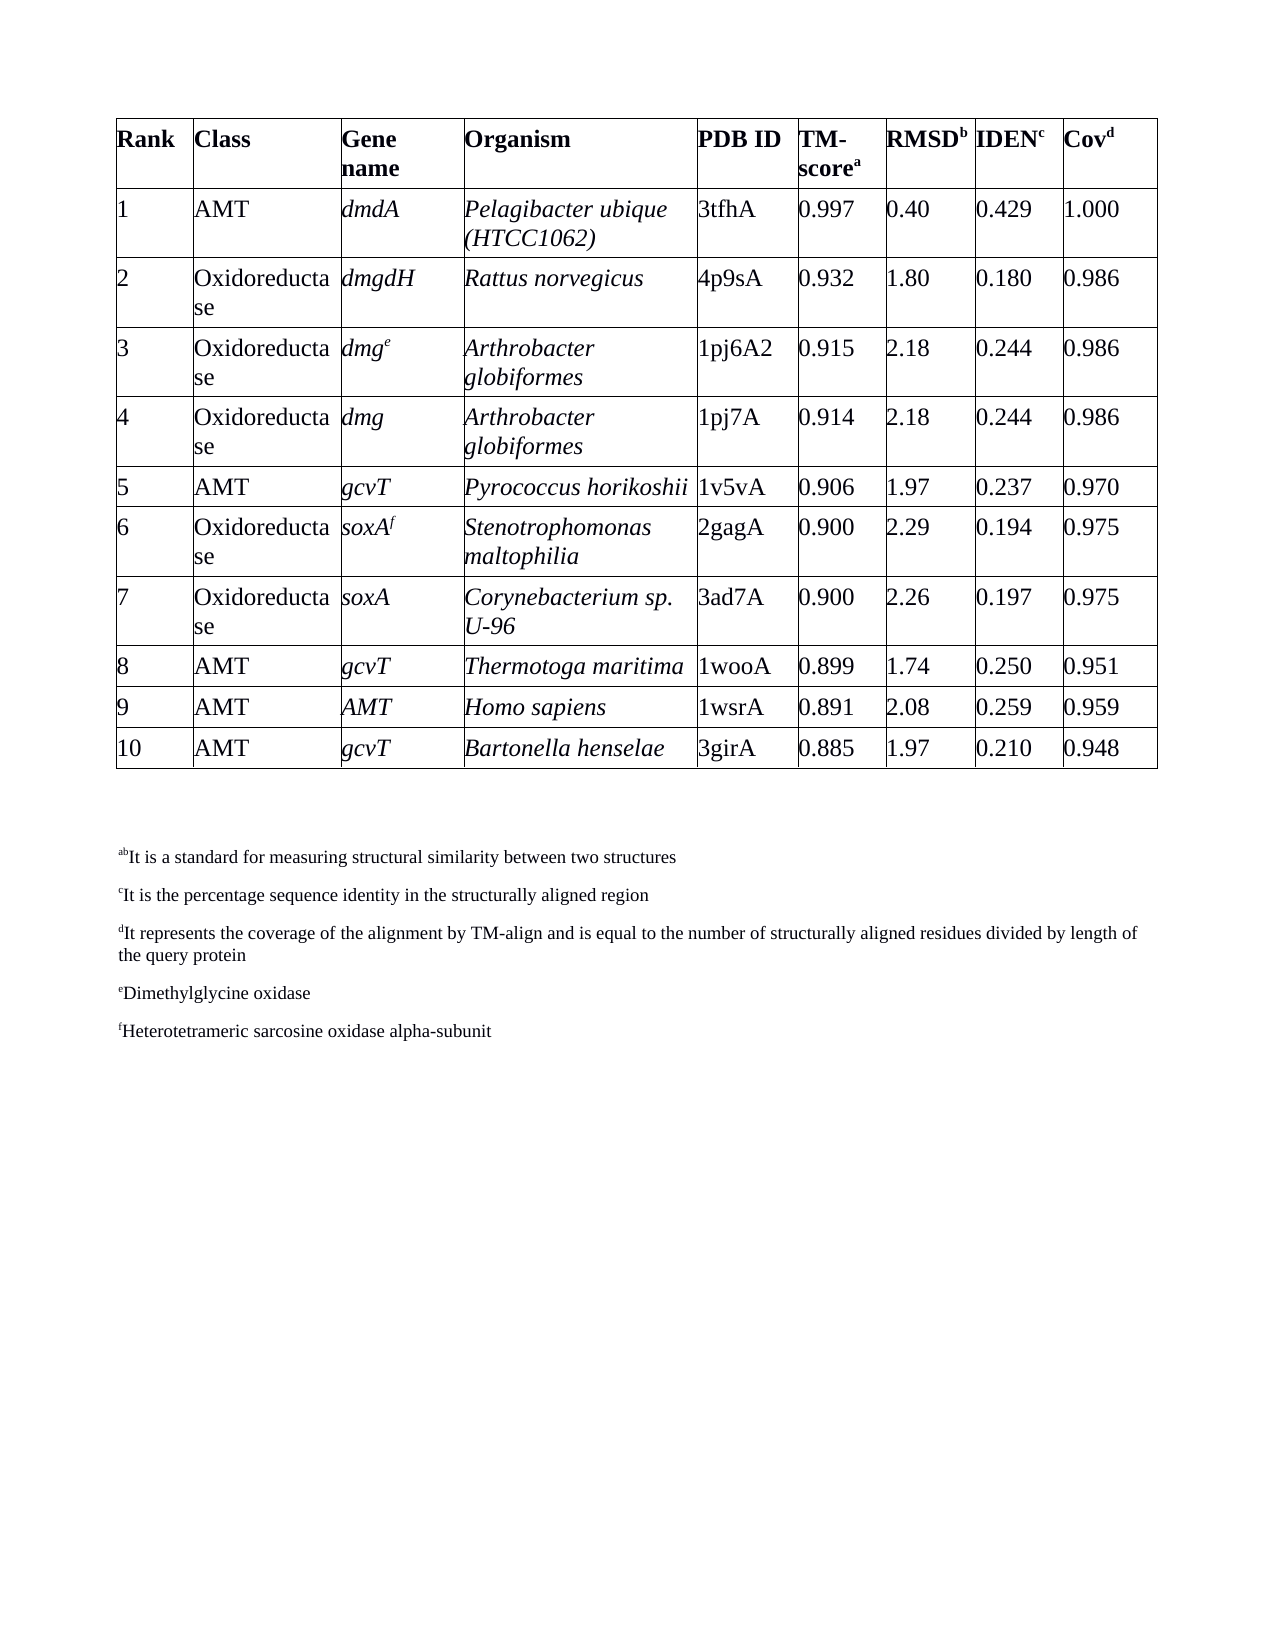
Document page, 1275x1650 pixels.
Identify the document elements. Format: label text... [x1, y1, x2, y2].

table_header TM-scorea [799, 119, 886, 188]
table_header PDB ID [698, 119, 798, 188]
table_cell 0.914 [799, 397, 886, 466]
table_cell AMT [194, 189, 341, 257]
table_cell 0.250 [976, 646, 1063, 686]
table_cell gcvT [342, 728, 464, 767]
text dIt represents the coverage of the alignment by TM-align and is equal to the number of structurally aligned residues divided by length of the query protein [118, 922, 1157, 965]
table_cell 1.74 [887, 646, 975, 686]
table_cell 0.997 [799, 189, 886, 257]
table_cell 0.932 [799, 258, 886, 327]
table_cell 6 [117, 507, 193, 576]
table_cell 3ad7A [698, 577, 798, 645]
table_cell 0.237 [976, 467, 1063, 506]
table_cell 2.18 [887, 397, 975, 466]
table_cell 1.97 [887, 467, 975, 506]
table_cell 0.915 [799, 328, 886, 396]
table_cell gcvT [342, 646, 464, 686]
table_cell 4p9sA [698, 258, 798, 327]
table_cell Oxidoreductase [194, 328, 341, 396]
table_cell Rattus norvegicus [465, 258, 697, 327]
table_header Class [194, 119, 341, 188]
table_cell 8 [117, 646, 193, 686]
table_cell 2 [117, 258, 193, 327]
table_cell dmgdH [342, 258, 464, 327]
table_cell soxAf [342, 507, 464, 576]
text abIt is a standard for measuring structural similarity between two structures [118, 846, 1157, 867]
table_cell Oxidoreductase [194, 577, 341, 645]
table_cell 0.244 [976, 328, 1063, 396]
table_cell soxA [342, 577, 464, 645]
table_cell 1wsrA [698, 687, 798, 727]
table_cell 0.900 [799, 577, 886, 645]
table_cell 0.951 [1064, 646, 1157, 686]
table_cell AMT [342, 687, 464, 727]
text fHeterotetrameric sarcosine oxidase alpha-subunit [118, 1020, 1157, 1042]
table_cell 0.986 [1064, 397, 1157, 466]
table_cell 0.180 [976, 258, 1063, 327]
table_cell Arthrobacter globiformes [465, 328, 697, 396]
table_cell AMT [194, 687, 341, 727]
text eDimethylglycine oxidase [118, 982, 1157, 1003]
table_cell AMT [194, 728, 341, 767]
table_cell 0.891 [799, 687, 886, 727]
table_cell Homo sapiens [465, 687, 697, 727]
table_cell 1pj6A2 [698, 328, 798, 396]
table_cell 1pj7A [698, 397, 798, 466]
table_header Organism [465, 119, 697, 188]
table_cell 0.197 [976, 577, 1063, 645]
table_cell 9 [117, 687, 193, 727]
table_cell 0.259 [976, 687, 1063, 727]
table_cell 0.899 [799, 646, 886, 686]
table_cell 3 [117, 328, 193, 396]
table_cell dmge [342, 328, 464, 396]
table_cell 3tfhA [698, 189, 798, 257]
table_cell 0.429 [976, 189, 1063, 257]
table_cell 2.18 [887, 328, 975, 396]
table_cell 1 [117, 189, 193, 257]
table_cell 0.906 [799, 467, 886, 506]
table_cell 0.210 [976, 728, 1063, 767]
table_cell AMT [194, 646, 341, 686]
table_cell 5 [117, 467, 193, 506]
table_cell Stenotrophomonas maltophilia [465, 507, 697, 576]
table_header Covd [1064, 119, 1157, 188]
table_cell Pelagibacter ubique (HTCC1062) [465, 189, 697, 257]
table_cell Oxidoreductase [194, 507, 341, 576]
table_cell 0.194 [976, 507, 1063, 576]
table_cell 1wooA [698, 646, 798, 686]
table_cell Thermotoga maritima [465, 646, 697, 686]
table_cell 0.975 [1064, 507, 1157, 576]
table_cell 1.000 [1064, 189, 1157, 257]
table_cell 7 [117, 577, 193, 645]
table_cell 2.08 [887, 687, 975, 727]
table_cell dmdA [342, 189, 464, 257]
table_cell Oxidoreductase [194, 258, 341, 327]
table_cell 0.244 [976, 397, 1063, 466]
table_cell 0.959 [1064, 687, 1157, 727]
table_cell Bartonella henselae [465, 728, 697, 767]
table_cell 1.97 [887, 728, 975, 767]
table_cell Pyrococcus horikoshii [465, 467, 697, 506]
table_cell 0.975 [1064, 577, 1157, 645]
table_cell 2.26 [887, 577, 975, 645]
table_cell 1.80 [887, 258, 975, 327]
table_cell dmg [342, 397, 464, 466]
table_cell 0.900 [799, 507, 886, 576]
table_header RMSDb [887, 119, 975, 188]
table_cell 0.986 [1064, 258, 1157, 327]
table_cell 0.40 [887, 189, 975, 257]
table_header Rank [117, 119, 193, 188]
table_cell 10 [117, 728, 193, 767]
table_cell 3girA [698, 728, 798, 767]
table_cell Corynebacterium sp. U-96 [465, 577, 697, 645]
table_cell 0.948 [1064, 728, 1157, 767]
table_cell 0.986 [1064, 328, 1157, 396]
table_cell AMT [194, 467, 341, 506]
table_cell gcvT [342, 467, 464, 506]
table_cell Oxidoreductase [194, 397, 341, 466]
table_cell 0.970 [1064, 467, 1157, 506]
table_cell 0.885 [799, 728, 886, 767]
text cIt is the percentage sequence identity in the structurally aligned region [118, 884, 1157, 905]
table_cell 2.29 [887, 507, 975, 576]
table_cell Arthrobacter globiformes [465, 397, 697, 466]
table_header IDENc [976, 119, 1063, 188]
table_cell 2gagA [698, 507, 798, 576]
table_cell 4 [117, 397, 193, 466]
table_header Gene name [342, 119, 464, 188]
table_cell 1v5vA [698, 467, 798, 506]
